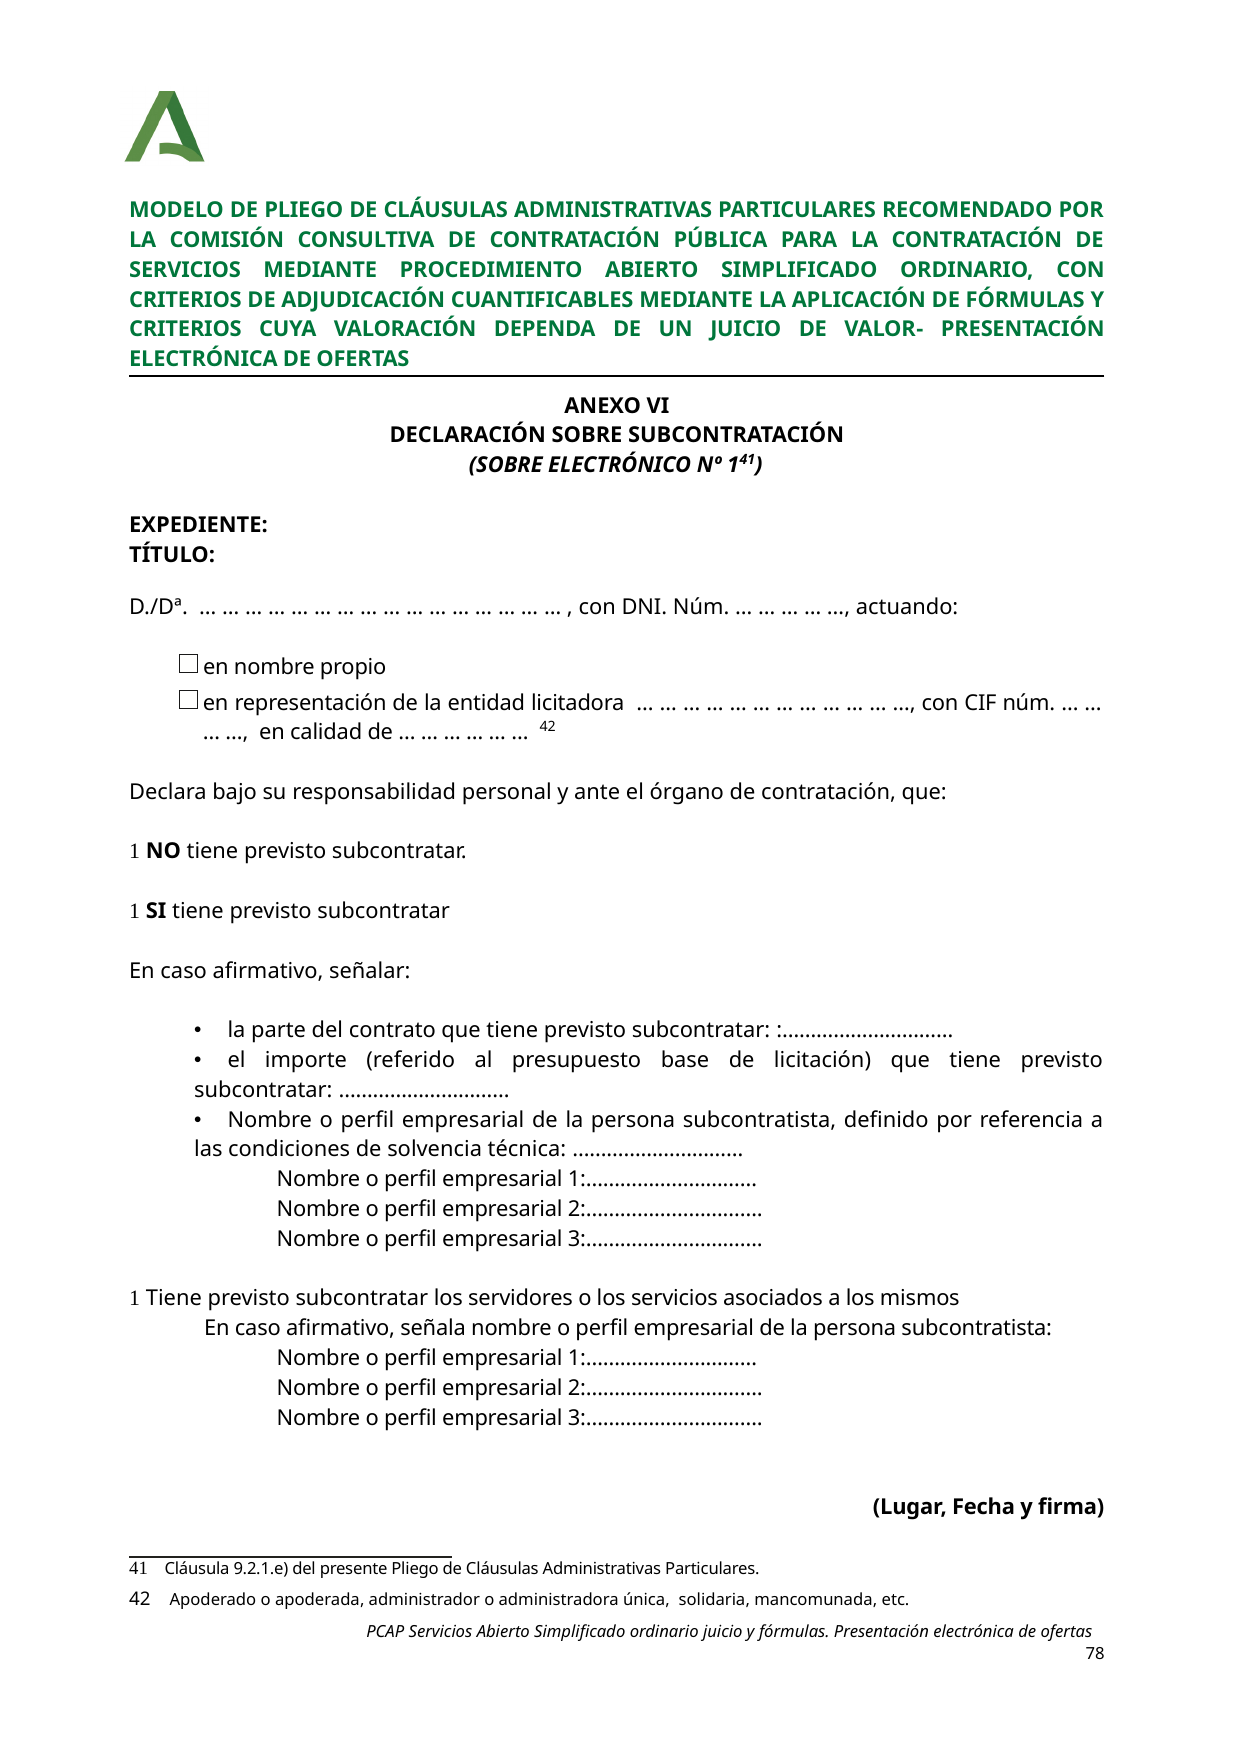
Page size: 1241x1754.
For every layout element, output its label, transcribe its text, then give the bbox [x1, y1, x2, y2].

list Nombre o perfil empresarial 1:………………………… [276, 1163, 1104, 1193]
list En caso afirmativo, señala nombre o perfil empresarial de la persona subcontratista: [166, 1312, 1104, 1342]
text EXPEDIENTE: [129, 509, 1104, 539]
list Nombre o perfil empresarial 3:…………………………. [276, 1223, 1104, 1253]
list Nombre o perfil empresarial de la persona subcontratista, definido por referencia a las condiciones de solvencia técnica: ………………………… [194, 1104, 1104, 1163]
list Nombre o perfil empresarial 2:…………………………. [276, 1193, 1104, 1223]
text DECLARACIÓN SOBRE SUBCONTRATACIÓN [129, 419, 1104, 449]
text  NO tiene previsto subcontratar. [129, 836, 1104, 865]
text Apoderado o apoderada, administrador o administradora única, solidaria, mancomunada, etc. [129, 1585, 1104, 1611]
text En caso afirmativo, señalar: [129, 955, 1104, 984]
text en representación de la entidad licitadora … … … … … … … … … … … …, con CIF núm. … … … …, en calidad de … … … … … … [203, 687, 1104, 746]
text Nombre o perfil empresarial 3:…………………………. [276, 1402, 1104, 1431]
list la parte del contrato que tiene previsto subcontratar: :………………………… [194, 1014, 1104, 1044]
text Nombre o perfil empresarial 2:…………………………. [276, 1372, 1104, 1402]
text  Tiene previsto subcontratar los servidores o los servicios asociados a los mismos [129, 1282, 1104, 1312]
text (Lugar, Fecha y firma) [129, 1491, 1104, 1521]
text D./Dª. … … … … … … … … … … … … … … … … , con DNI. Núm. … … … … …, actuando: [129, 591, 1104, 621]
text ANEXO VI [129, 390, 1104, 419]
text Nombre o perfil empresarial 1:………………………… [276, 1342, 1104, 1372]
text Cláusula 9.2.1.e) del presente Pliego de Cláusulas Administrativas Particulares. [129, 1557, 1104, 1579]
list el importe (referido al presupuesto base de licitación) que tiene previsto subcontratar: ………………………… [194, 1044, 1104, 1104]
text Declara bajo su responsabilidad personal y ante el órgano de contratación, que: [129, 776, 1104, 806]
text TÍTULO: [129, 539, 1104, 568]
text en nombre propio [203, 651, 1104, 681]
text  SI tiene previsto subcontratar [129, 895, 1104, 925]
picture [120, 86, 209, 166]
text MODELO DE PLIEGO DE CLÁUSULAS ADMINISTRATIVAS PARTICULARES RECOMENDADO POR LA COMISIÓN CONSULTIVA DE CONTRATACIÓN PÚBLICA PARA LA CONTRATACIÓN DE SERVICIOS MEDIANTE PROCEDIMIENTO ABIERTO SIMPLIFICADO ORDINARIO, CON CRITERIOS DE ADJUDICACIÓN CUANTIFICABLES MEDIANTE LA APLICACIÓN DE FÓRMULAS Y CRITERIOS CUYA VALORACIÓN DEPENDA DE UN JUICIO DE VALOR- PRESENTACIÓN ELECTRÓNICA DE OFERTAS [129, 194, 1104, 375]
text (SOBRE ELECTRÓNICO Nº 1) [129, 449, 1104, 479]
